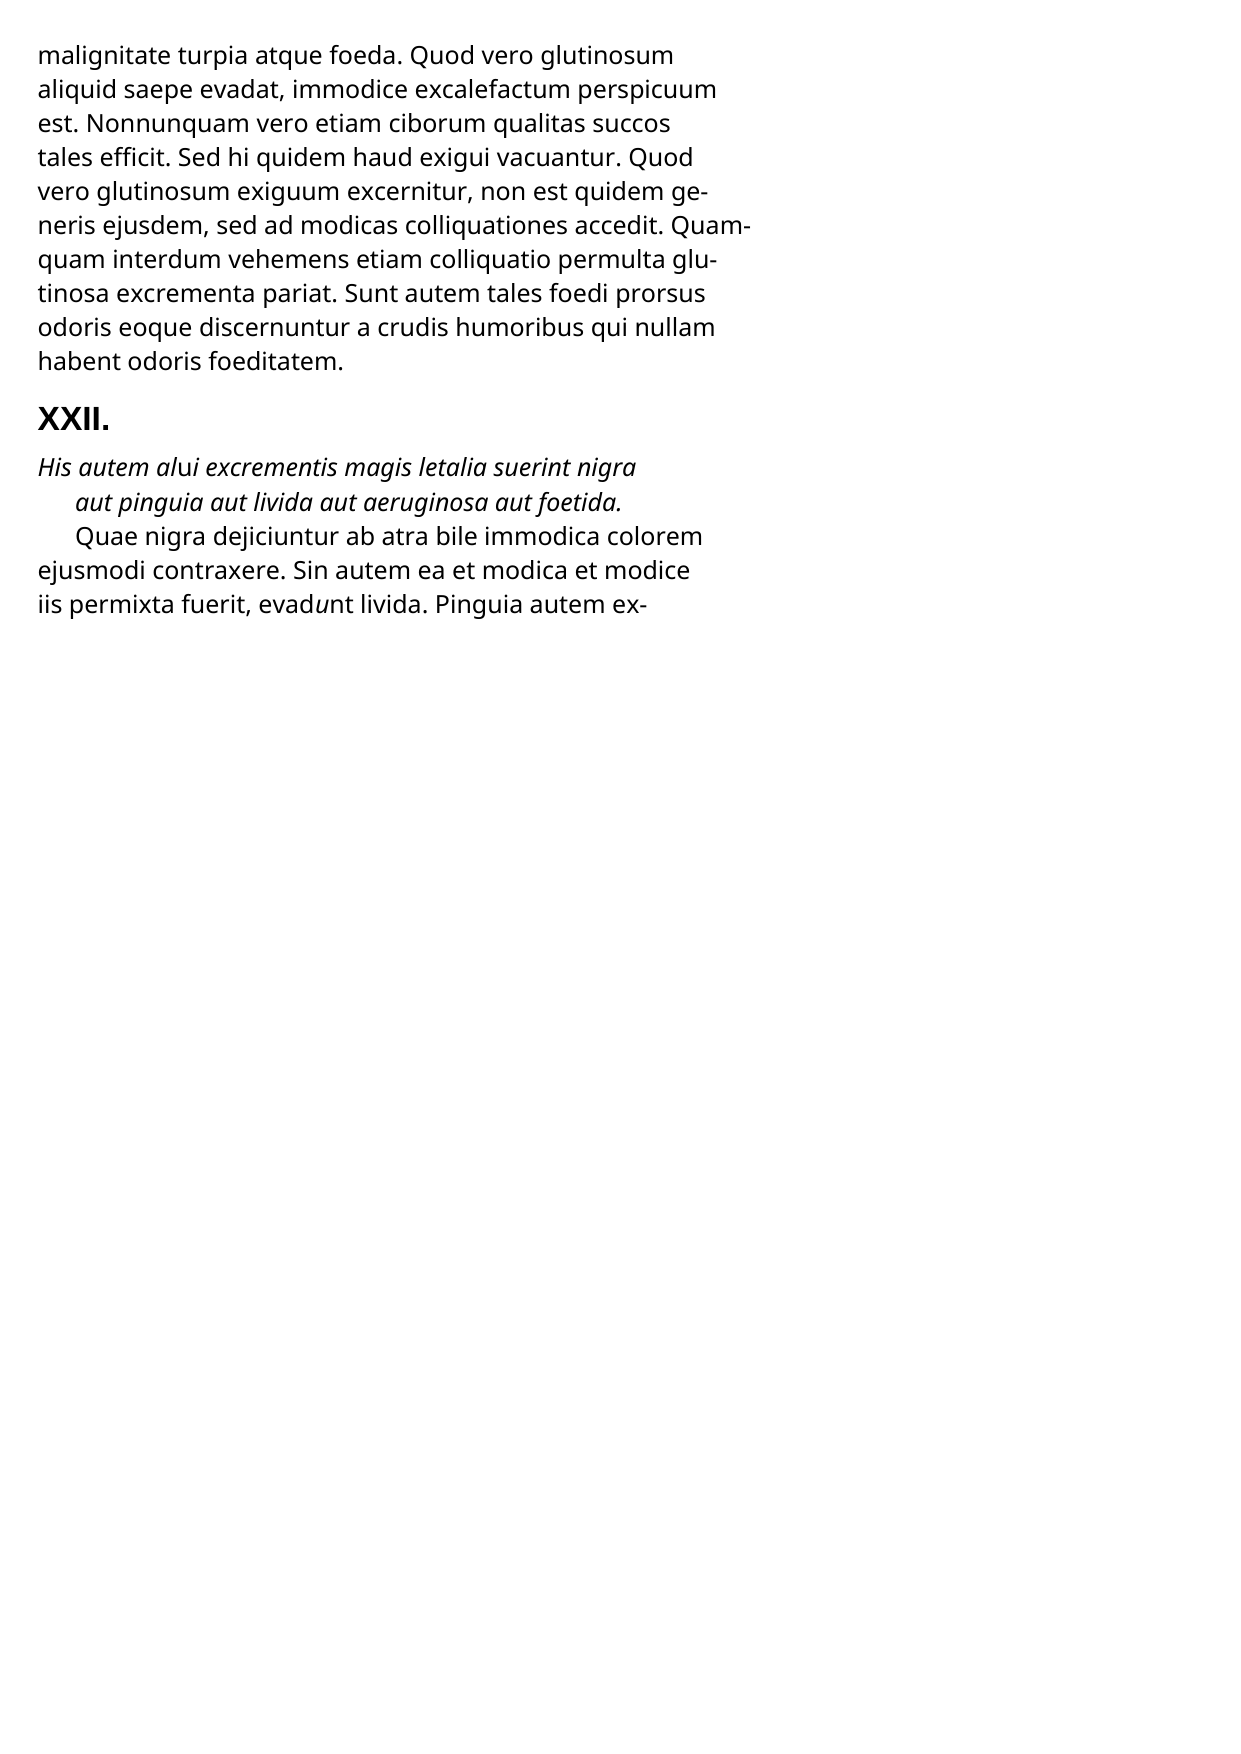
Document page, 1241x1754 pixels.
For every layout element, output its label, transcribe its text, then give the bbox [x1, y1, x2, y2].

subtitle XXII. [37, 399, 1203, 438]
text Quae nigra dejiciuntur ab atra bile immodica colorem ejusmodi contraxere. Sin autem ea et modica et modice iis permixta fuerit, evadunt livida. Pinguia autem ex- [37, 518, 1203, 620]
text malignitate turpia atque foeda. Quod vero glutinosum aliquid saepe evadat, immodice excalefactum perspicuum est. Nonnunquam vero etiam ciborum qualitas succos tales efficit. Sed hi quidem haud exigui vacuantur. Quod vero glutinosum exiguum excernitur, non est quidem ge- neris ejusdem, sed ad modicas colliquationes accedit. Quam- quam interdum vehemens etiam colliquatio permulta glu- tinosa excrementa pariat. Sunt autem tales foedi prorsus odoris eoque discernuntur a crudis humoribus qui nullam habent odoris foeditatem. [37, 37, 1203, 378]
text His autem alui excrementis magis letalia suerint nigra aut pinguia aut livida aut aeruginosa aut foetida. [37, 450, 1203, 518]
